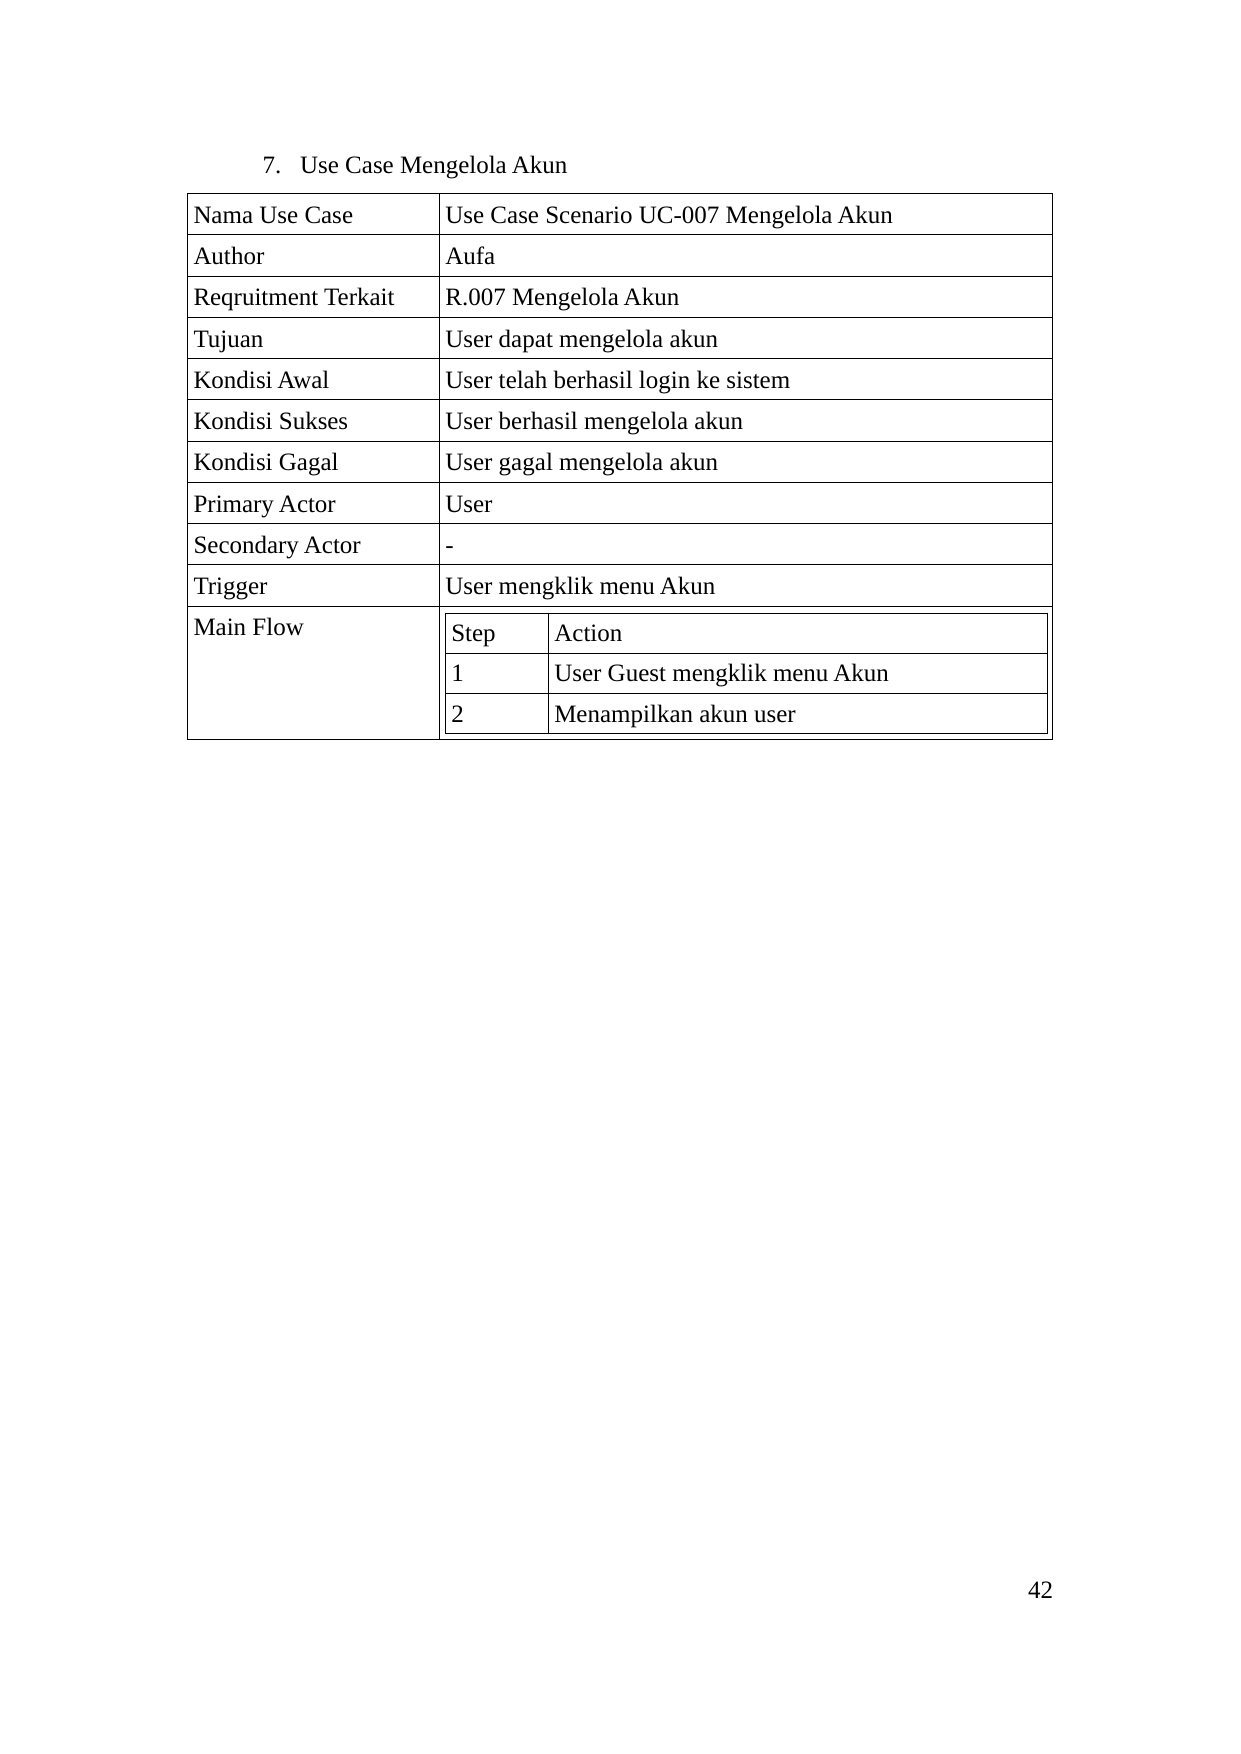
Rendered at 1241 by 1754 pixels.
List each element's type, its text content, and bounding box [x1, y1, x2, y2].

table_cell Menampilkan akun user [549, 694, 1047, 733]
table_cell User mengklik menu Akun [440, 565, 1052, 606]
table_cell 1 [446, 654, 548, 693]
table_cell Primary Actor [188, 483, 439, 523]
table_cell Kondisi Awal [188, 359, 439, 399]
table_header Use Case Scenario UC-007 Mengelola Akun [440, 194, 1052, 234]
table_cell User Guest mengklik menu Akun [549, 654, 1047, 693]
table_cell Trigger [188, 565, 439, 606]
table_cell Aufa [440, 235, 1052, 276]
table_cell User berhasil mengelola akun [440, 400, 1052, 441]
table_cell Secondary Actor [188, 524, 439, 564]
table_header Action [549, 614, 1047, 653]
table_cell Tujuan [188, 318, 439, 358]
table_cell Reqruitment Terkait [188, 277, 439, 317]
table_header Step [446, 614, 548, 653]
table_cell Main Flow [188, 607, 439, 739]
table_cell - [440, 524, 1052, 564]
table_cell User telah berhasil login ke sistem [440, 359, 1052, 399]
table_cell User dapat mengelola akun [440, 318, 1052, 358]
table_cell User gagal mengelola akun [440, 442, 1052, 482]
table_cell 2 [446, 694, 548, 733]
table_cell [440, 607, 1052, 739]
table_cell Kondisi Gagal [188, 442, 439, 482]
table_cell Kondisi Sukses [188, 400, 439, 441]
table_cell Author [188, 235, 439, 276]
table_header Nama Use Case [188, 194, 439, 234]
table_cell R.007 Mengelola Akun [440, 277, 1052, 317]
list Use Case Mengelola Akun [262, 150, 1053, 179]
table_cell User [440, 483, 1052, 523]
